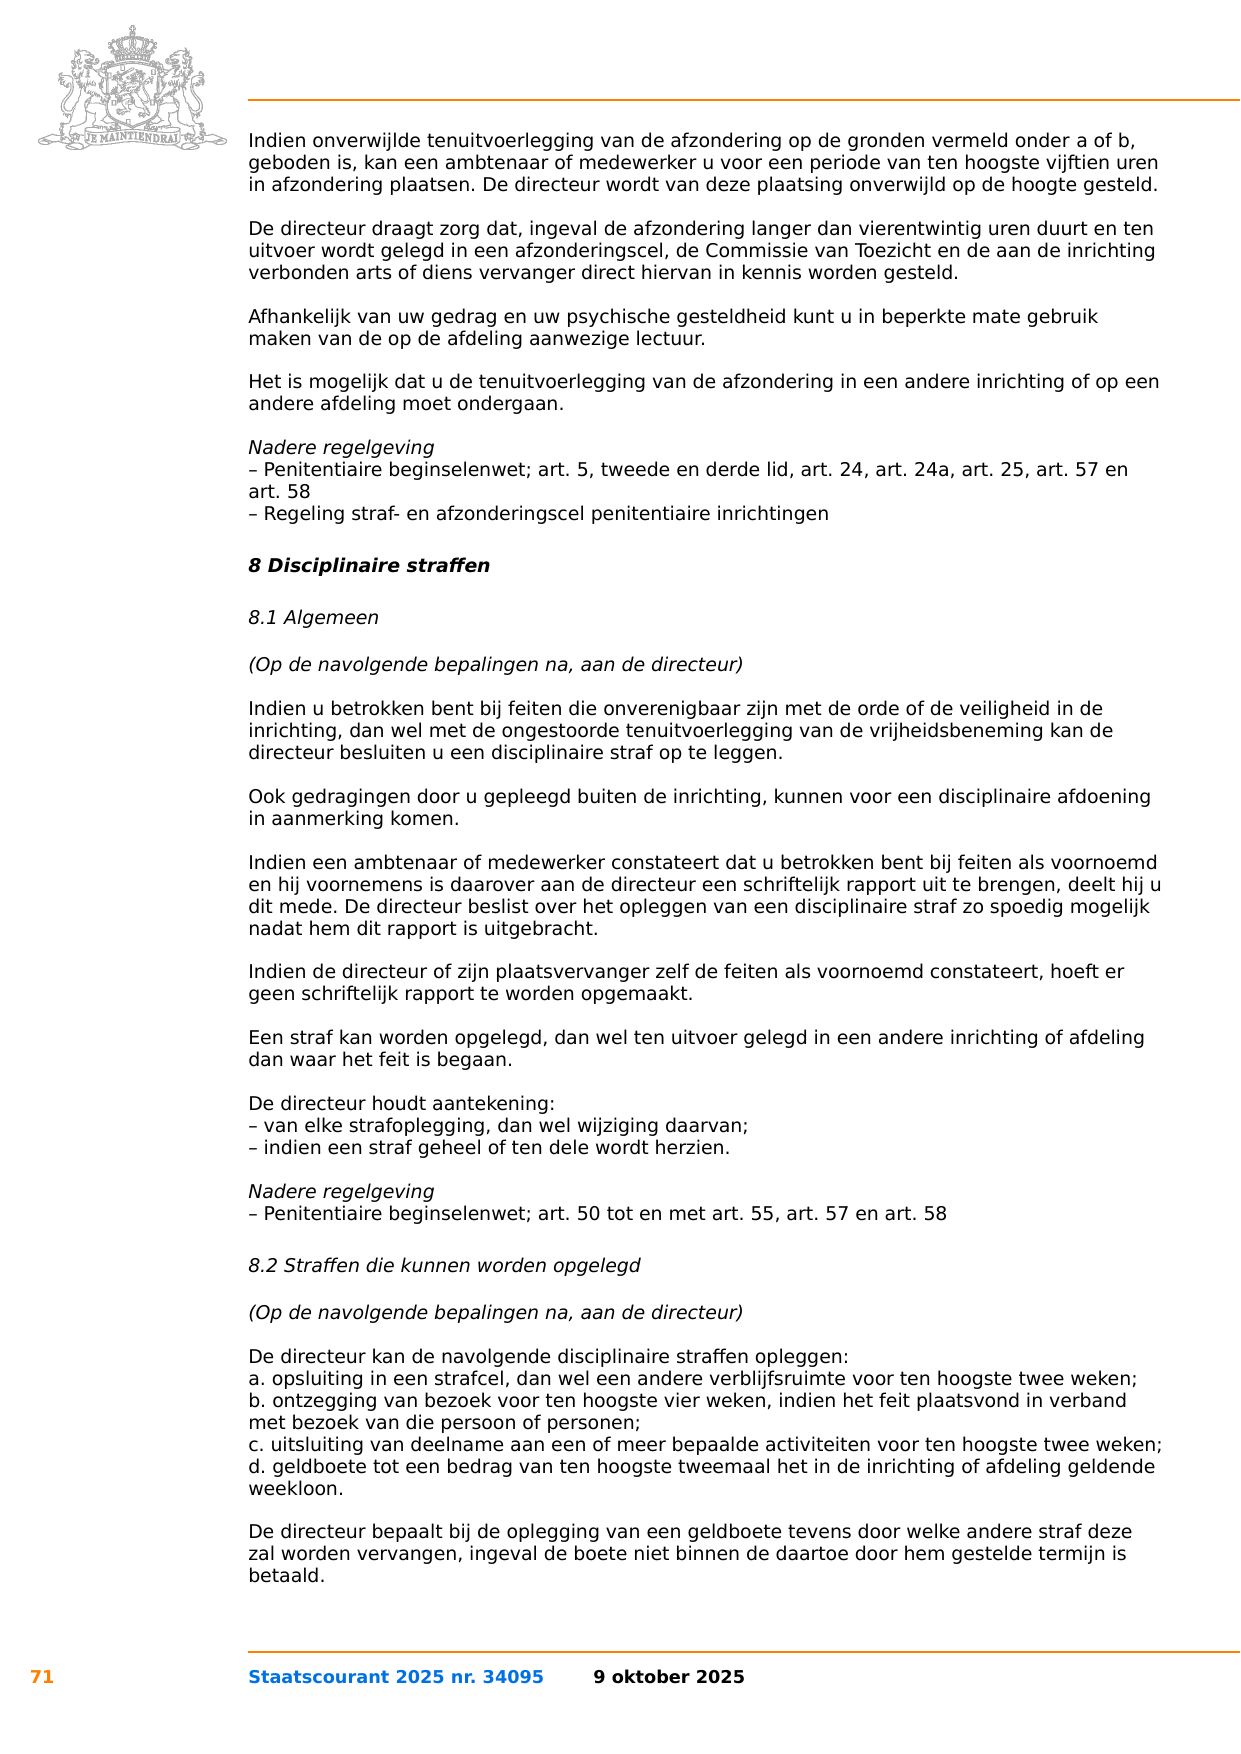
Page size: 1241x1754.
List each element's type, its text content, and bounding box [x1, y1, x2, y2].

text – Regeling straf- en afzonderingscel penitentiaire inrichtingen [248, 503, 1163, 525]
text Afhankelijk van uw gedrag en uw psychische gesteldheid kunt u in beperkte mate gebruik maken van de op de afdeling aanwezige lectuur. [248, 306, 1163, 349]
subtitle Nadere regelgeving [248, 437, 1163, 459]
text Ook gedragingen door u gepleegd buiten de inrichting, kunnen voor een disciplinaire afdoening in aanmerking komen. [248, 786, 1163, 830]
text Een straf kan worden opgelegd, dan wel ten uitvoer gelegd in een andere inrichting of afdeling dan waar het feit is begaan. [248, 1027, 1163, 1071]
text – van elke strafoplegging, dan wel wijziging daarvan; [248, 1115, 1163, 1137]
subtitle 8.2 Straffen die kunnen worden opgelegd [248, 1255, 1163, 1277]
text (Op de navolgende bepalingen na, aan de directeur) [248, 1302, 1163, 1324]
text d. geldboete tot een bedrag van ten hoogste tweemaal het in de inrichting of afdeling geldende weekloon. [248, 1456, 1163, 1499]
text (Op de navolgende bepalingen na, aan de directeur) [248, 654, 1163, 676]
text Indien onverwijlde tenuitvoerlegging van de afzondering op de gronden vermeld onder a of b, geboden is, kan een ambtenaar of medewerker u voor een periode van ten hoogste vijftien uren in afzondering plaatsen. De directeur wordt van deze plaatsing onverwijld op de hoogte gesteld. [248, 130, 1163, 196]
picture [38, 25, 227, 150]
text De directeur bepaalt bij de oplegging van een geldboete tevens door welke andere straf deze zal worden vervangen, ingeval de boete niet binnen de daartoe door hem gestelde termijn is betaald. [248, 1521, 1163, 1587]
subtitle Nadere regelgeving [248, 1181, 1163, 1203]
subtitle 8.1 Algemeen [248, 607, 1163, 629]
text – Penitentiaire beginselenwet; art. 50 tot en met art. 55, art. 57 en art. 58 [248, 1203, 1163, 1225]
text De directeur draagt zorg dat, ingeval de afzondering langer dan vierentwintig uren duurt en ten uitvoer wordt gelegd in een afzonderingscel, de Commissie van Toezicht en de aan de inrichting verbonden arts of diens vervanger direct hiervan in kennis worden gesteld. [248, 218, 1163, 284]
text Indien een ambtenaar of medewerker constateert dat u betrokken bent bij feiten als voornoemd en hij voornemens is daarover aan de directeur een schriftelijk rapport uit te brengen, deelt hij u dit mede. De directeur beslist over het opleggen van een disciplinaire straf zo spoedig mogelijk nadat hem dit rapport is uitgebracht. [248, 852, 1163, 939]
text a. opsluiting in een strafcel, dan wel een andere verblijfsruimte voor ten hoogste twee weken; [248, 1368, 1163, 1389]
text c. uitsluiting van deelname aan een of meer bepaalde activiteiten voor ten hoogste twee weken; [248, 1433, 1163, 1456]
text Indien de directeur of zijn plaatsvervanger zelf de feiten als voornoemd constateert, hoeft er geen schriftelijk rapport te worden opgemaakt. [248, 961, 1163, 1005]
text – indien een straf geheel of ten dele wordt herzien. [248, 1137, 1163, 1159]
text b. ontzegging van bezoek voor ten hoogste vier weken, indien het feit plaatsvond in verband met bezoek van die persoon of personen; [248, 1389, 1163, 1433]
subtitle 8 Disciplinaire straffen [248, 555, 1163, 577]
text – Penitentiaire beginselenwet; art. 5, tweede en derde lid, art. 24, art. 24a, art. 25, art. 57 en art. 58 [248, 459, 1163, 503]
text De directeur kan de navolgende disciplinaire straffen opleggen: [248, 1346, 1163, 1368]
text Het is mogelijk dat u de tenuitvoerlegging van de afzondering in een andere inrichting of op een andere afdeling moet ondergaan. [248, 371, 1163, 415]
text De directeur houdt aantekening: [248, 1093, 1163, 1115]
text Indien u betrokken bent bij feiten die onverenigbaar zijn met de orde of de veiligheid in de inrichting, dan wel met de ongestoorde tenuitvoerlegging van de vrijheidsbeneming kan de directeur besluiten u een disciplinaire straf op te leggen. [248, 698, 1163, 764]
